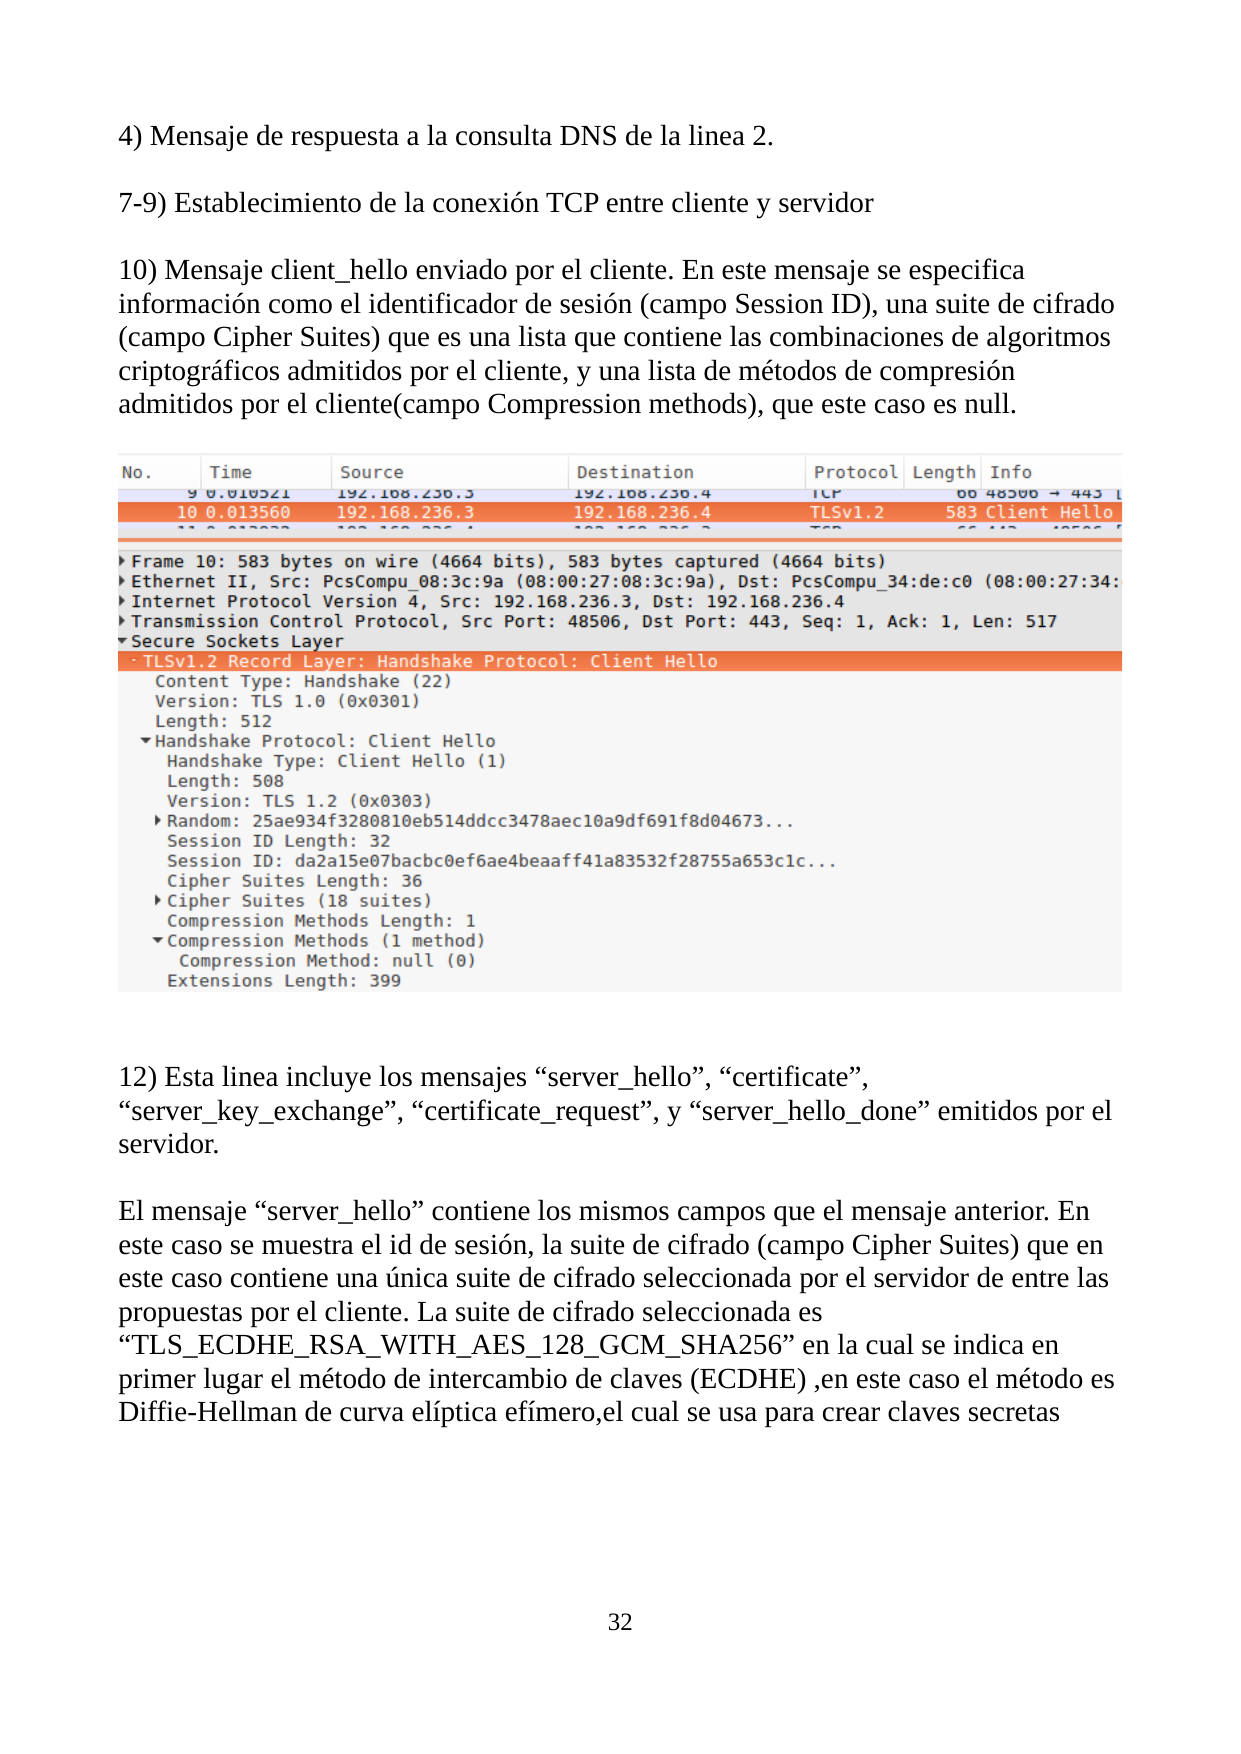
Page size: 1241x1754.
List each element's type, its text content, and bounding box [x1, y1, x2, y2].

text 7-9) Establecimiento de la conexión TCP entre cliente y servidor [118, 185, 1122, 219]
picture [118, 453, 1123, 992]
text 10) Mensaje client_hello enviado por el cliente. En este mensaje se especifica información como el identificador de sesión (campo Session ID), una suite de cifrado (campo Cipher Suites) que es una lista que contiene las combinaciones de algoritmos criptográficos admitidos por el cliente, y una lista de métodos de compresión admitidos por el cliente(campo Compression methods), que este caso es null. [118, 252, 1122, 420]
text 12) Esta linea incluye los mensajes “server_hello”, “certificate”, “server_key_exchange”, “certificate_request”, y “server_hello_done” emitidos por el servidor. [118, 1059, 1122, 1160]
text 4) Mensaje de respuesta a la consulta DNS de la linea 2. [118, 118, 1122, 152]
text El mensaje “server_hello” contiene los mismos campos que el mensaje anterior. En este caso se muestra el id de sesión, la suite de cifrado (campo Cipher Suites) que en este caso contiene una única suite de cifrado seleccionada por el servidor de entre las propuestas por el cliente. La suite de cifrado seleccionada es “TLS_ECDHE_RSA_WITH_AES_128_GCM_SHA256” en la cual se indica en primer lugar el método de intercambio de claves (ECDHE) ,en este caso el método es Diffie-Hellman de curva elíptica efímero,el cual se usa para crear claves secretas [118, 1193, 1122, 1428]
